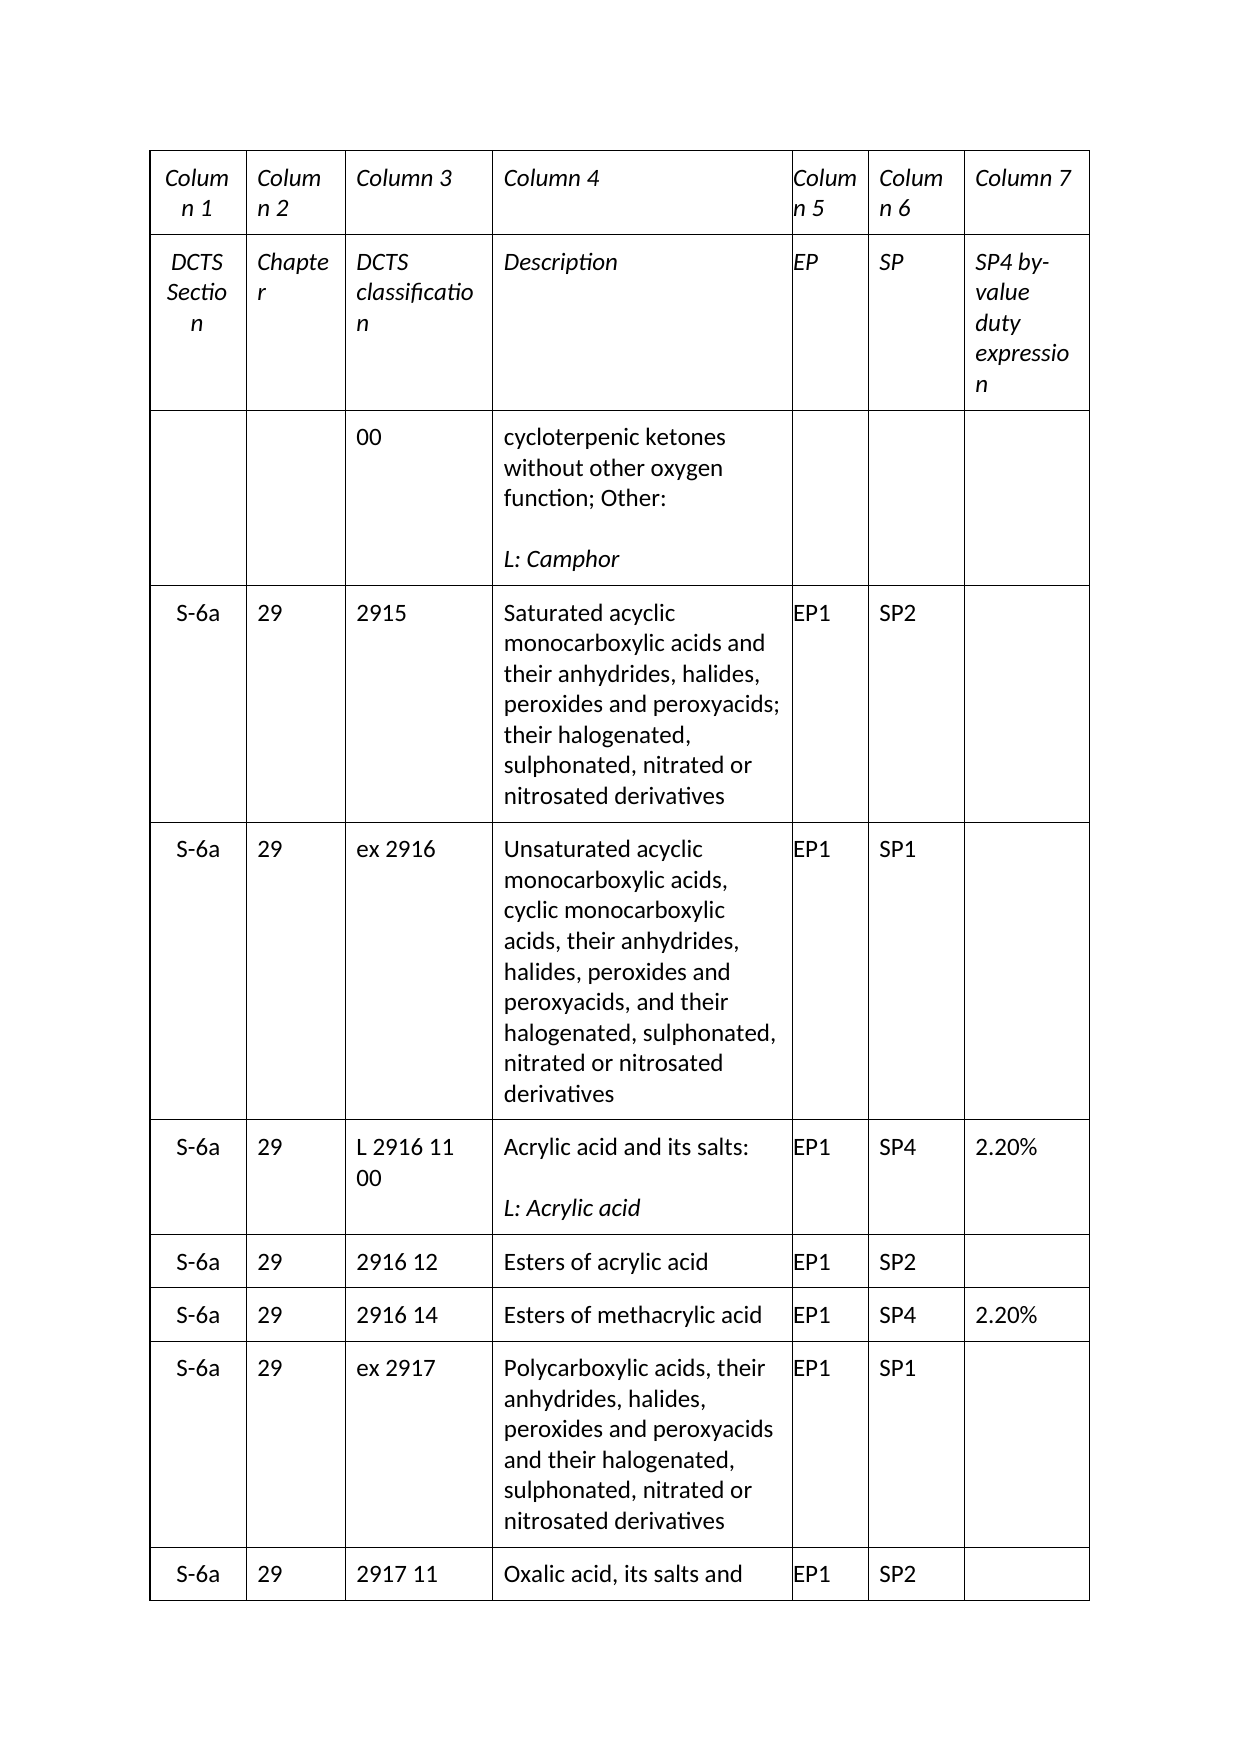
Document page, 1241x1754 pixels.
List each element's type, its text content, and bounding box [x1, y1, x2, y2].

table_cell SP4 by-value duty expression [965, 235, 1089, 409]
table_cell DCTS classification [346, 235, 492, 409]
table_cell SP [869, 235, 964, 409]
table_cell 29 [247, 1235, 345, 1287]
table_cell 2916 14 [346, 1288, 492, 1341]
table_cell 2.20% [965, 1288, 1089, 1341]
table_cell S-6a [151, 1342, 246, 1547]
table_cell 29 [247, 586, 345, 822]
table_cell EP1 [793, 1342, 868, 1547]
table_cell EP1 [793, 1120, 868, 1234]
table_cell ex 2917 [346, 1342, 492, 1547]
table_cell Unsaturated acyclic monocarboxylic acids, cyclic monocarboxylic acids, their anhydrides, halides, peroxides and peroxyacids, and their halogenated, sulphonated, nitrated or nitrosated derivatives [493, 823, 792, 1119]
table_header Column 6 [869, 151, 964, 234]
table_cell SP1 [869, 1342, 964, 1547]
table_cell 29 [247, 823, 345, 1119]
table_cell EP1 [793, 586, 868, 822]
table_cell SP2 [869, 1235, 964, 1287]
table_cell SP4 [869, 1120, 964, 1234]
table_cell 29 [247, 1120, 345, 1234]
table_cell S-6a [151, 1235, 246, 1287]
table_cell [247, 411, 345, 585]
table_cell S-6a [151, 1548, 246, 1600]
table_header Column 3 [346, 151, 492, 234]
table_cell EP1 [793, 1548, 868, 1600]
table_cell cycloterpenic ketones without other oxygen function; Other: L: Camphor [493, 411, 792, 585]
table_cell 29 [247, 1548, 345, 1600]
table_cell [965, 1548, 1089, 1600]
table_cell 2916 12 [346, 1235, 492, 1287]
table_cell 2.20% [965, 1120, 1089, 1234]
table_cell 29 [247, 1342, 345, 1547]
table_cell EP1 [793, 1288, 868, 1341]
table_cell SP4 [869, 1288, 964, 1341]
table_cell [965, 823, 1089, 1119]
table_cell L 2916 11 00 [346, 1120, 492, 1234]
table_cell Saturated acyclic monocarboxylic acids and their anhydrides, halides, peroxides and peroxyacids; their halogenated, sulphonated, nitrated or nitrosated derivatives [493, 586, 792, 822]
table_cell [151, 411, 246, 585]
table_cell 2915 [346, 586, 492, 822]
table_cell ex 2916 [346, 823, 492, 1119]
table_cell Esters of acrylic acid [493, 1235, 792, 1287]
table_cell Esters of methacrylic acid [493, 1288, 792, 1341]
table_cell Oxalic acid, its salts and [493, 1548, 792, 1600]
table_cell S-6a [151, 823, 246, 1119]
table_cell 2917 11 [346, 1548, 492, 1600]
table_cell [965, 1235, 1089, 1287]
table_cell S-6a [151, 1120, 246, 1234]
table_cell [965, 586, 1089, 822]
table_header Column 7 [965, 151, 1089, 234]
table_cell SP1 [869, 823, 964, 1119]
table_header Column 5 [793, 151, 868, 234]
table_cell [965, 411, 1089, 585]
table_cell Chapter [247, 235, 345, 409]
table_cell S-6a [151, 586, 246, 822]
table_cell Polycarboxylic acids, their anhydrides, halides, peroxides and peroxyacids and their halogenated, sulphonated, nitrated or nitrosated derivatives [493, 1342, 792, 1547]
table_cell EP [793, 235, 868, 409]
table_header Column 2 [247, 151, 345, 234]
table_cell [869, 411, 964, 585]
table_cell EP1 [793, 823, 868, 1119]
table_cell 00 [346, 411, 492, 585]
table_header Column 4 [493, 151, 792, 234]
table_cell 29 [247, 1288, 345, 1341]
table_cell [793, 411, 868, 585]
table_header Column 1 [151, 151, 246, 234]
table_cell Acrylic acid and its salts: L: Acrylic acid [493, 1120, 792, 1234]
table_cell [965, 1342, 1089, 1547]
table_cell Description [493, 235, 792, 409]
table_cell S-6a [151, 1288, 246, 1341]
table_cell EP1 [793, 1235, 868, 1287]
table_cell SP2 [869, 586, 964, 822]
table_cell DCTS Section [151, 235, 246, 409]
table_cell SP2 [869, 1548, 964, 1600]
